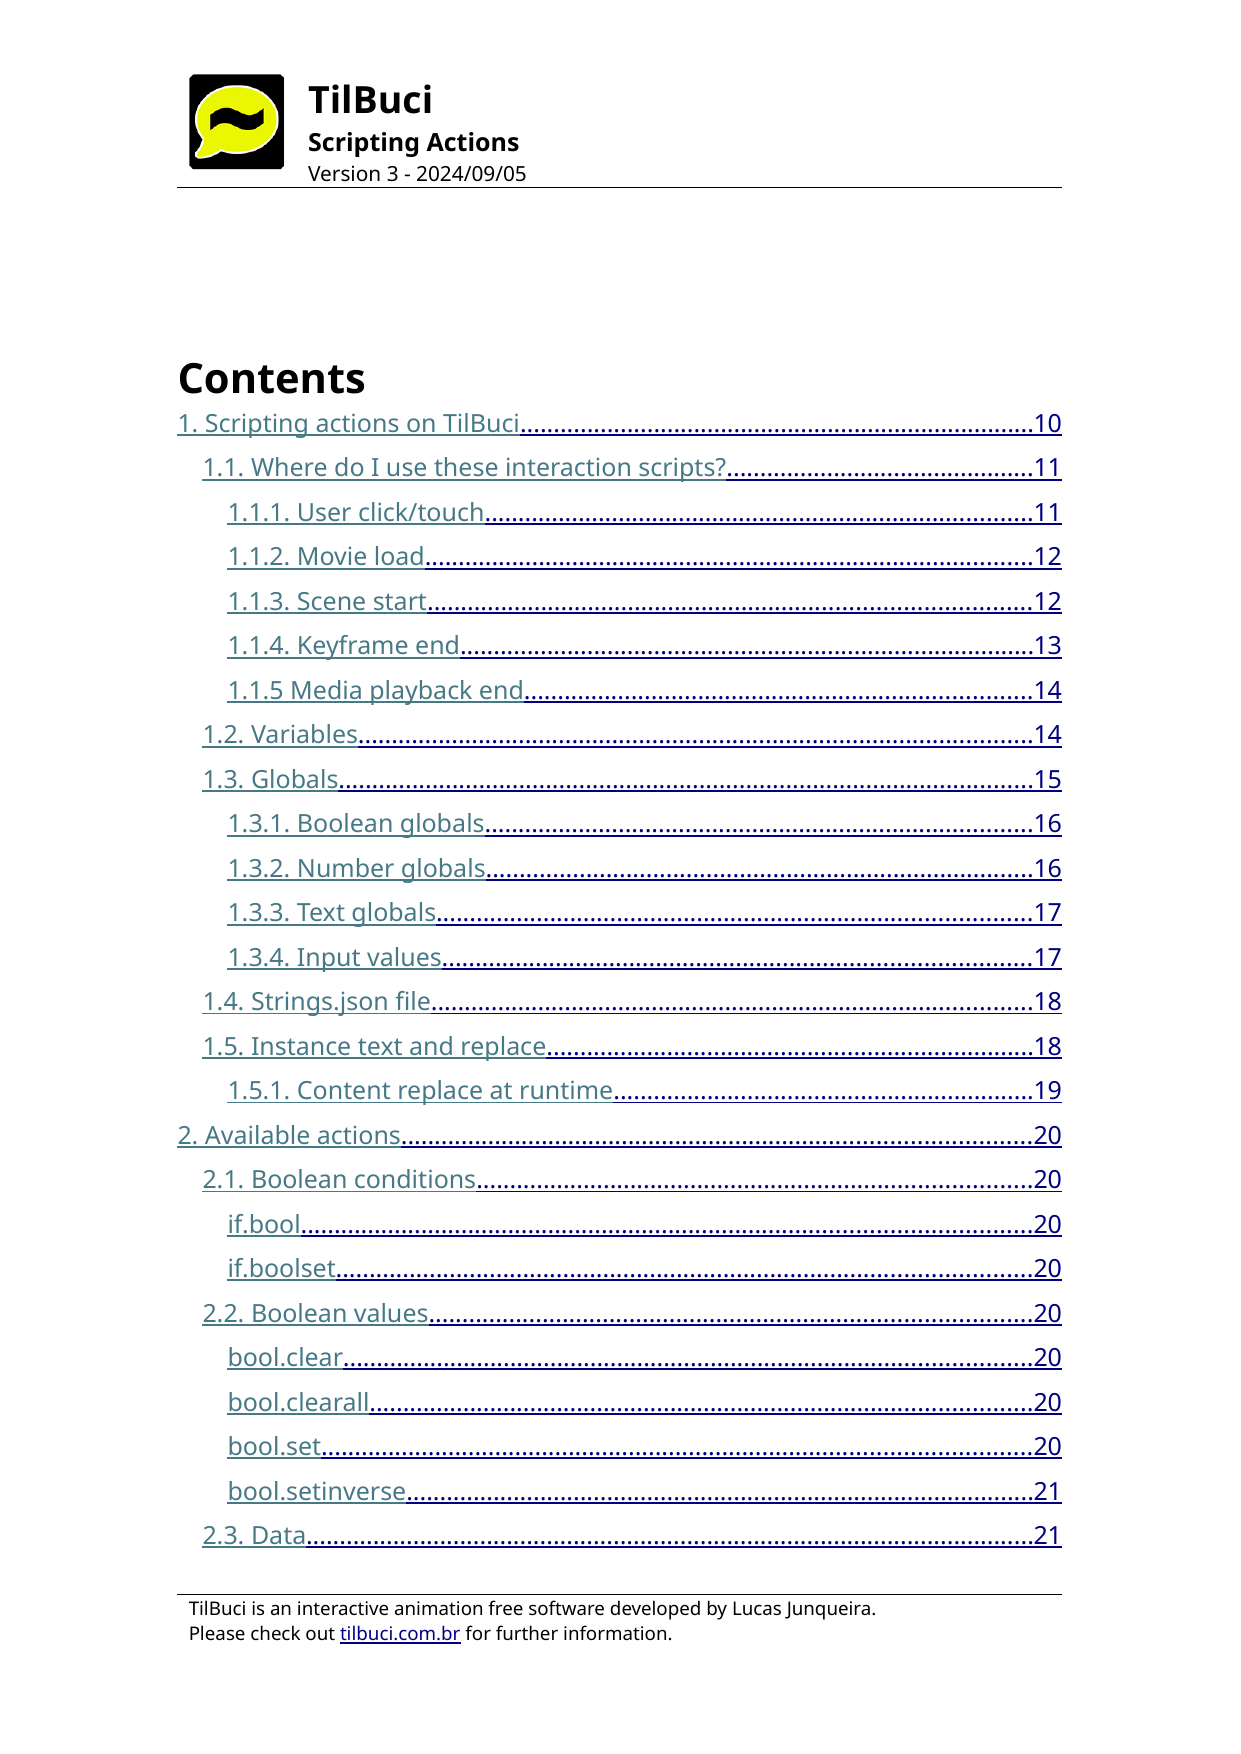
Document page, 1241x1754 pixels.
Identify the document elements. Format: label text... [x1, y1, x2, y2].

text bool.clear 20 [227, 1340, 1063, 1374]
text 2.1. Boolean conditions 20 [202, 1162, 1063, 1196]
text 2. Available actions 20 [177, 1117, 1063, 1151]
text 1.3.3. Text globals 17 [227, 895, 1063, 929]
text 1.3. Globals 15 [202, 761, 1063, 796]
text 1.3.4. Input values 17 [227, 939, 1063, 973]
text 1.1.4. Keyframe end 13 [227, 628, 1063, 662]
text 1.3.2. Number globals 16 [227, 850, 1063, 884]
text 1.1. Where do I use these interaction scripts? 11 [202, 450, 1063, 484]
text if.bool 20 [227, 1206, 1063, 1240]
text 1.1.1. User click/touch 11 [227, 494, 1063, 529]
text 2.3. Data 21 [202, 1518, 1063, 1552]
text 2.2. Boolean values 20 [202, 1295, 1063, 1329]
text 1.3.1. Boolean globals 16 [227, 806, 1063, 840]
text bool.clearall 20 [227, 1384, 1063, 1418]
text 1.5. Instance text and replace 18 [202, 1028, 1063, 1062]
text 1.2. Variables 14 [202, 717, 1063, 751]
text 1.1.5 Media playback end 14 [227, 672, 1063, 707]
text 1.5.1. Content replace at runtime 19 [227, 1073, 1063, 1107]
text 1.1.2. Movie load 12 [227, 539, 1063, 573]
text if.boolset 20 [227, 1251, 1063, 1285]
text Contents [177, 349, 1063, 406]
text 1. Scripting actions on TilBuci 10 [177, 406, 1063, 440]
text bool.set 20 [227, 1429, 1063, 1463]
text 1.1.3. Scene start 12 [227, 583, 1063, 618]
text 1.4. Strings.json file 18 [202, 984, 1063, 1018]
text bool.setinverse 21 [227, 1473, 1063, 1507]
